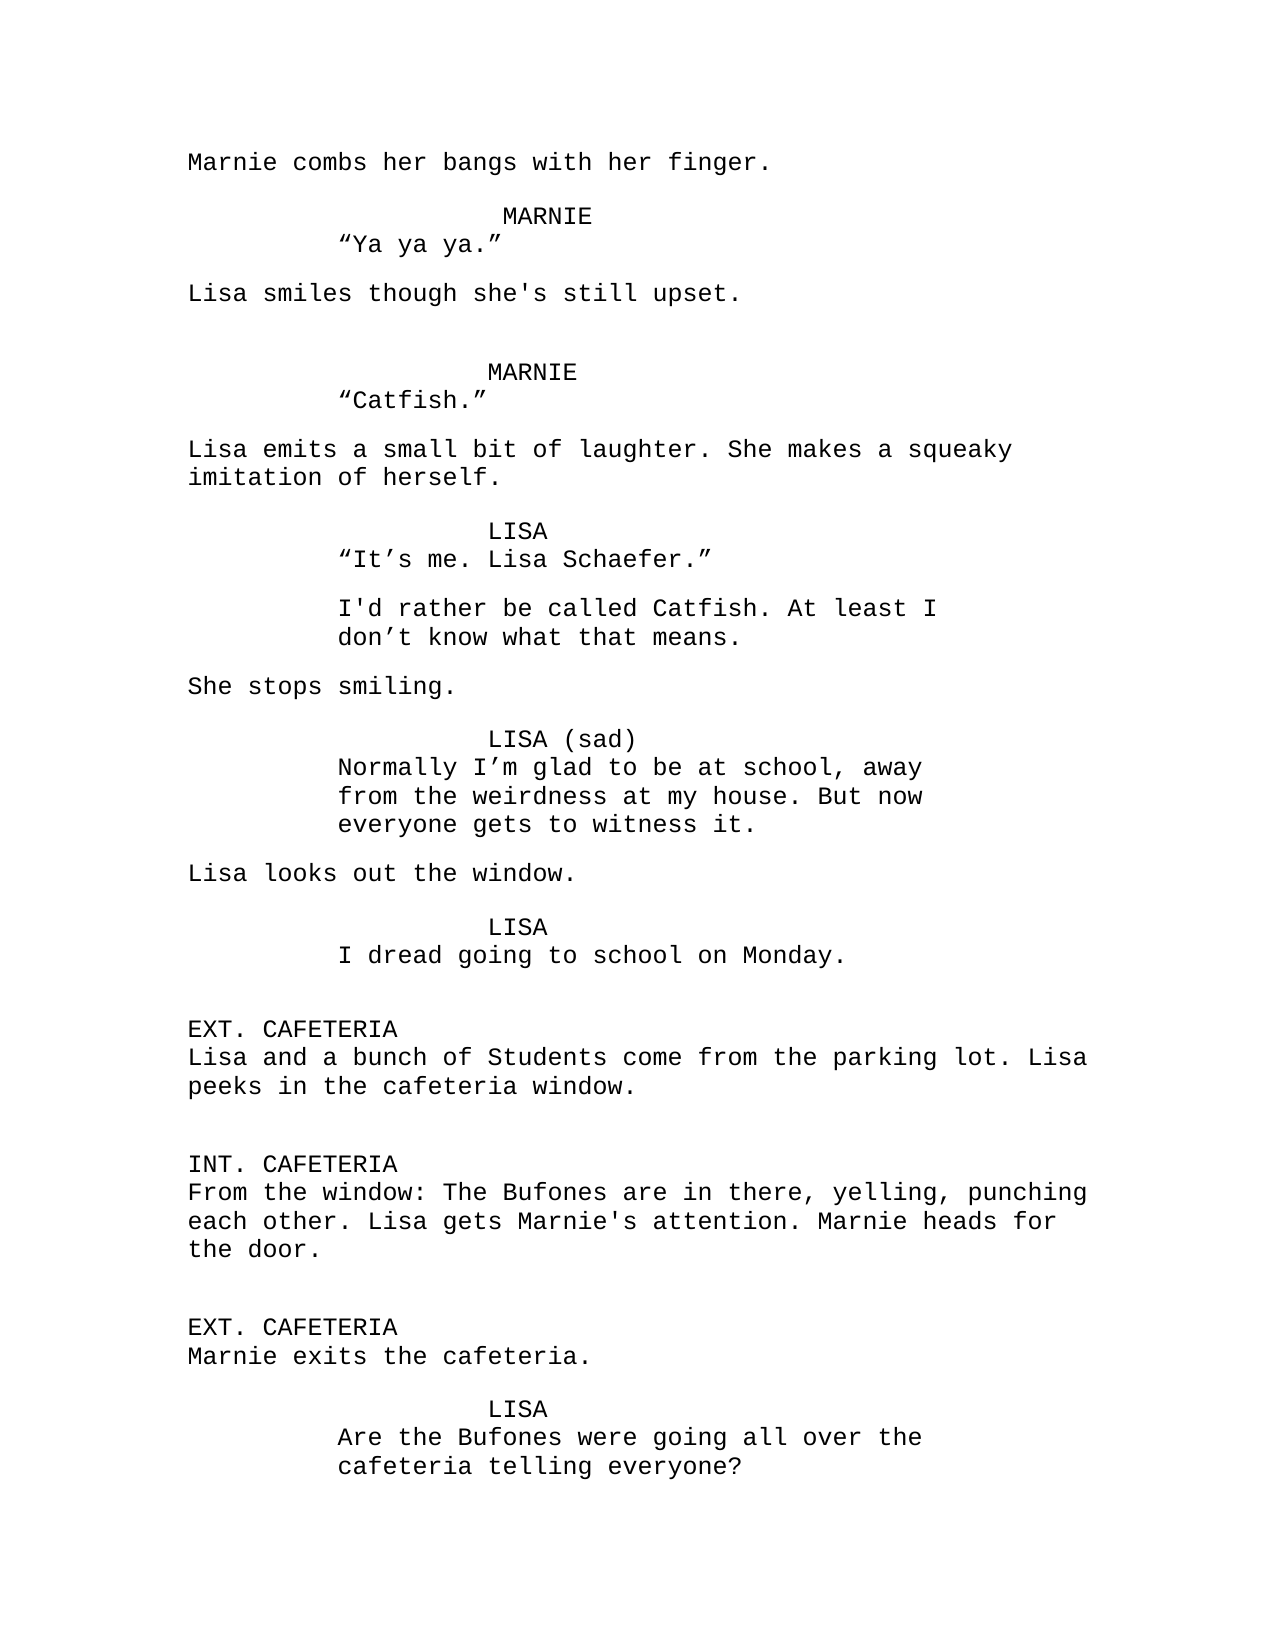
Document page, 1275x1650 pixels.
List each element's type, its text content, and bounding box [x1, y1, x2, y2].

text Lisa emits a small bit of laughter. She makes a squeaky imitation of herself. [187, 437, 1087, 493]
text MARNIE [187, 203, 1087, 232]
text Lisa and a bunch of Students come from the parking lot. Lisa peeks in the cafeteria window. [187, 1045, 1087, 1102]
text “It’s me. Lisa Schaefer.” [337, 547, 937, 575]
text Marnie exits the cafeteria. [187, 1343, 1087, 1372]
text I'd rather be called Catfish. At least I don’t know what that means. [337, 596, 937, 652]
text Are the Bufones were going all over the cafeteria telling everyone? [337, 1425, 937, 1482]
subtitle MARNIE [187, 359, 1087, 387]
text LISA [187, 518, 1087, 547]
subtitle EXT. CAFETERIA [187, 1017, 1087, 1045]
text Lisa smiles though she's still upset. [187, 281, 1087, 309]
text LISA [187, 1397, 1087, 1425]
text Marnie combs her bangs with her finger. [187, 150, 1087, 178]
text I dread going to school on Monday. [337, 942, 937, 971]
subtitle EXT. CAFETERIA [187, 1315, 1087, 1343]
text Lisa looks out the window. [187, 861, 1087, 889]
text She stops smiling. [187, 673, 1087, 702]
text LISA (sad) [187, 727, 1087, 755]
text LISA [187, 914, 1087, 942]
text “Catfish.” [337, 387, 937, 416]
text From the window: The Bufones are in there, yelling, punching each other. Lisa gets Marnie's attention. Marnie heads for the door. [187, 1180, 1087, 1265]
subtitle INT. CAFETERIA [187, 1152, 1087, 1180]
text Normally I’m glad to be at school, away from the weirdness at my house. But now everyone gets to witness it. [337, 755, 937, 840]
text “Ya ya ya.” [337, 232, 937, 260]
